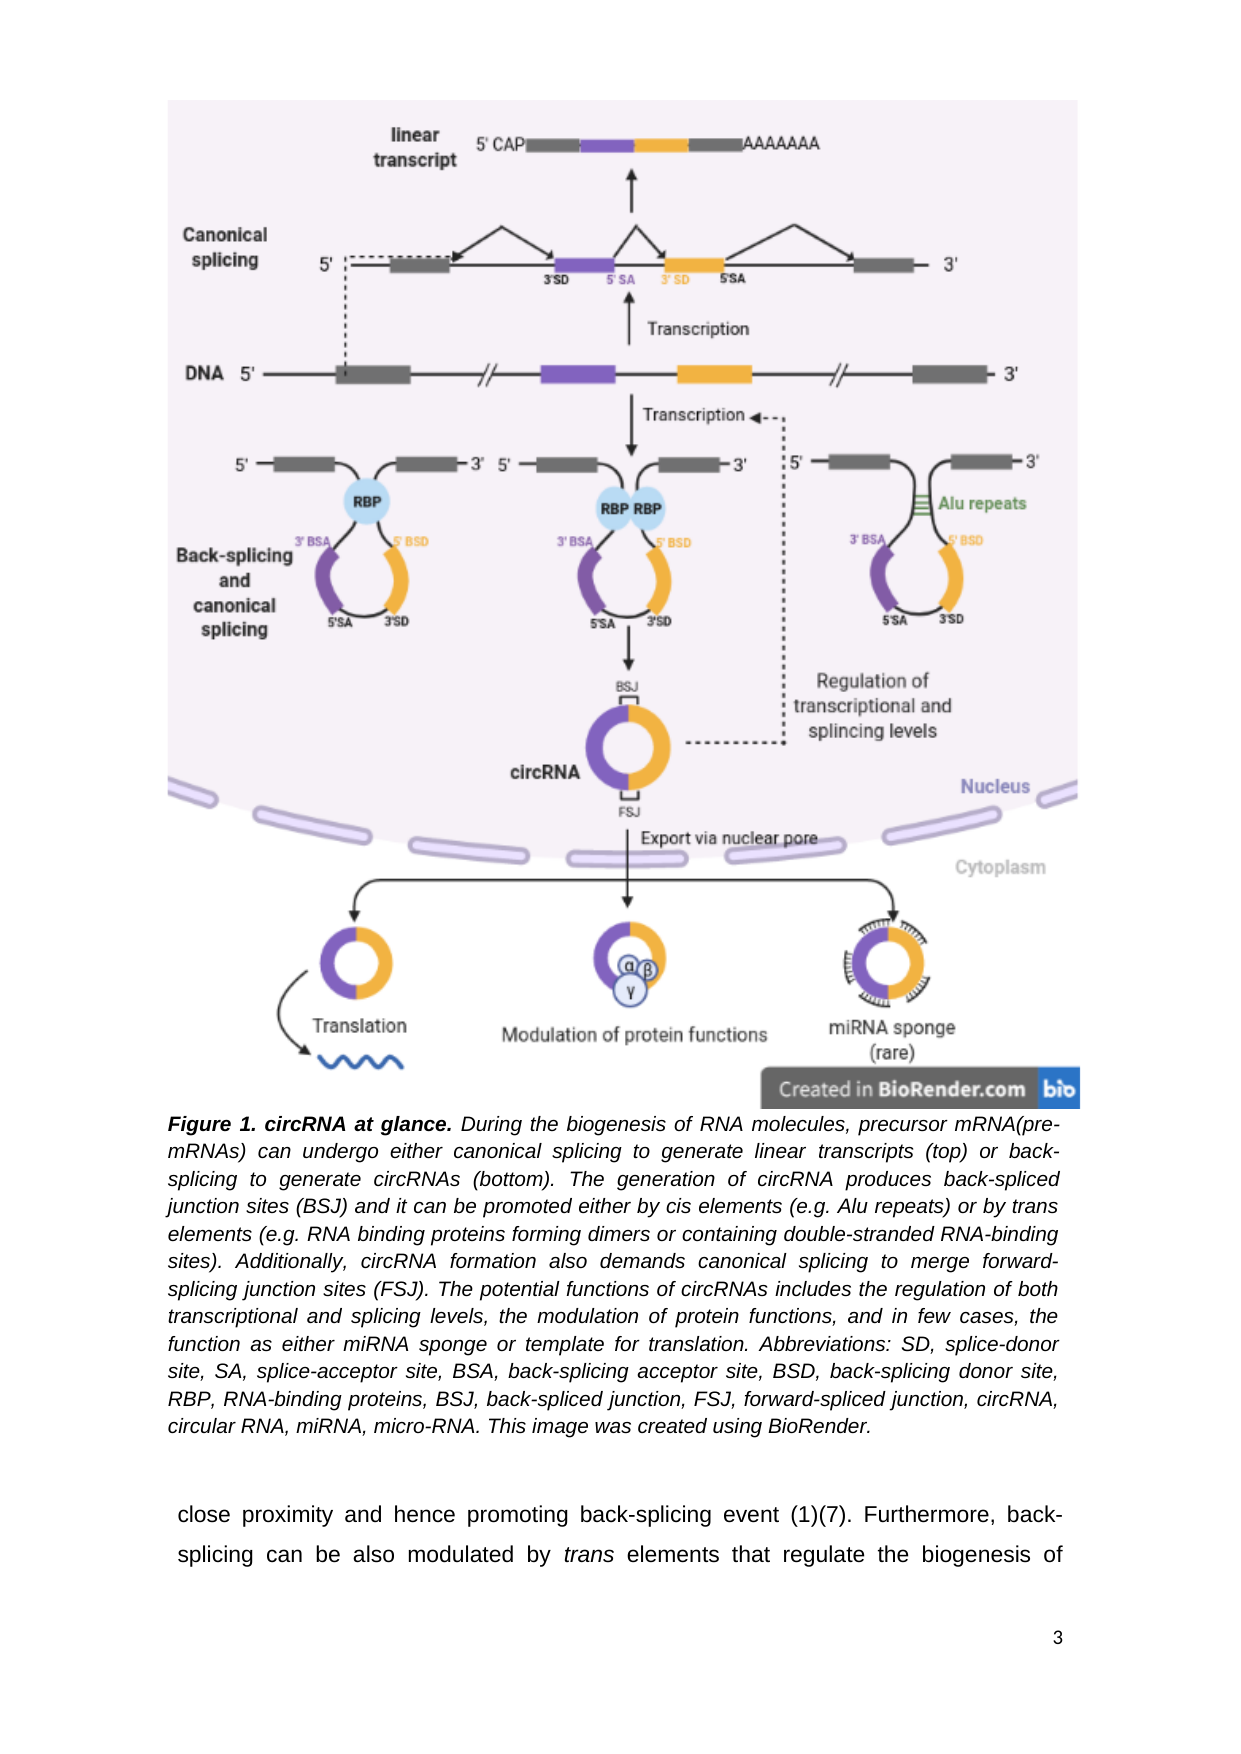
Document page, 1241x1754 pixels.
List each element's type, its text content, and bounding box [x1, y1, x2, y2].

text Figure 1. circRNA at glance. During the biogenesis of RNA molecules, precursor mRNA(pre-mRNAs) can undergo either canonical splicing to generate linear transcripts (top) or back-splicing to generate circRNAs (bottom). The generation of circRNA produces back-spliced junction sites (BSJ) and it can be promoted either by cis elements (e.g. Alu repeats) or by trans elements (e.g. RNA binding proteins forming dimers or containing double-stranded RNA-binding sites). Additionally, circRNA formation also demands canonical splicing to merge forward-splicing junction sites (FSJ). The potential functions of circRNAs includes the regulation of both transcriptional and splicing levels, the modulation of protein functions, and in few cases, the function as either miRNA sponge or template for translation. Abbreviations: SD, splice-donor site, SA, splice-acceptor site, BSA, back-splicing acceptor site, BSD, back-splicing donor site, RBP, RNA-binding proteins, BSJ, back-spliced junction, FSJ, forward-spliced junction, circRNA, circular RNA, miRNA, micro-RNA. This image was created using BioRender. [168, 1109, 1060, 1438]
picture [167, 100, 1080, 1109]
text close proximity and hence promoting back-splicing event (1)(7). Furthermore, back-splicing can be also modulated by trans elements that regulate the biogenesis of [168, 1109, 1063, 1567]
